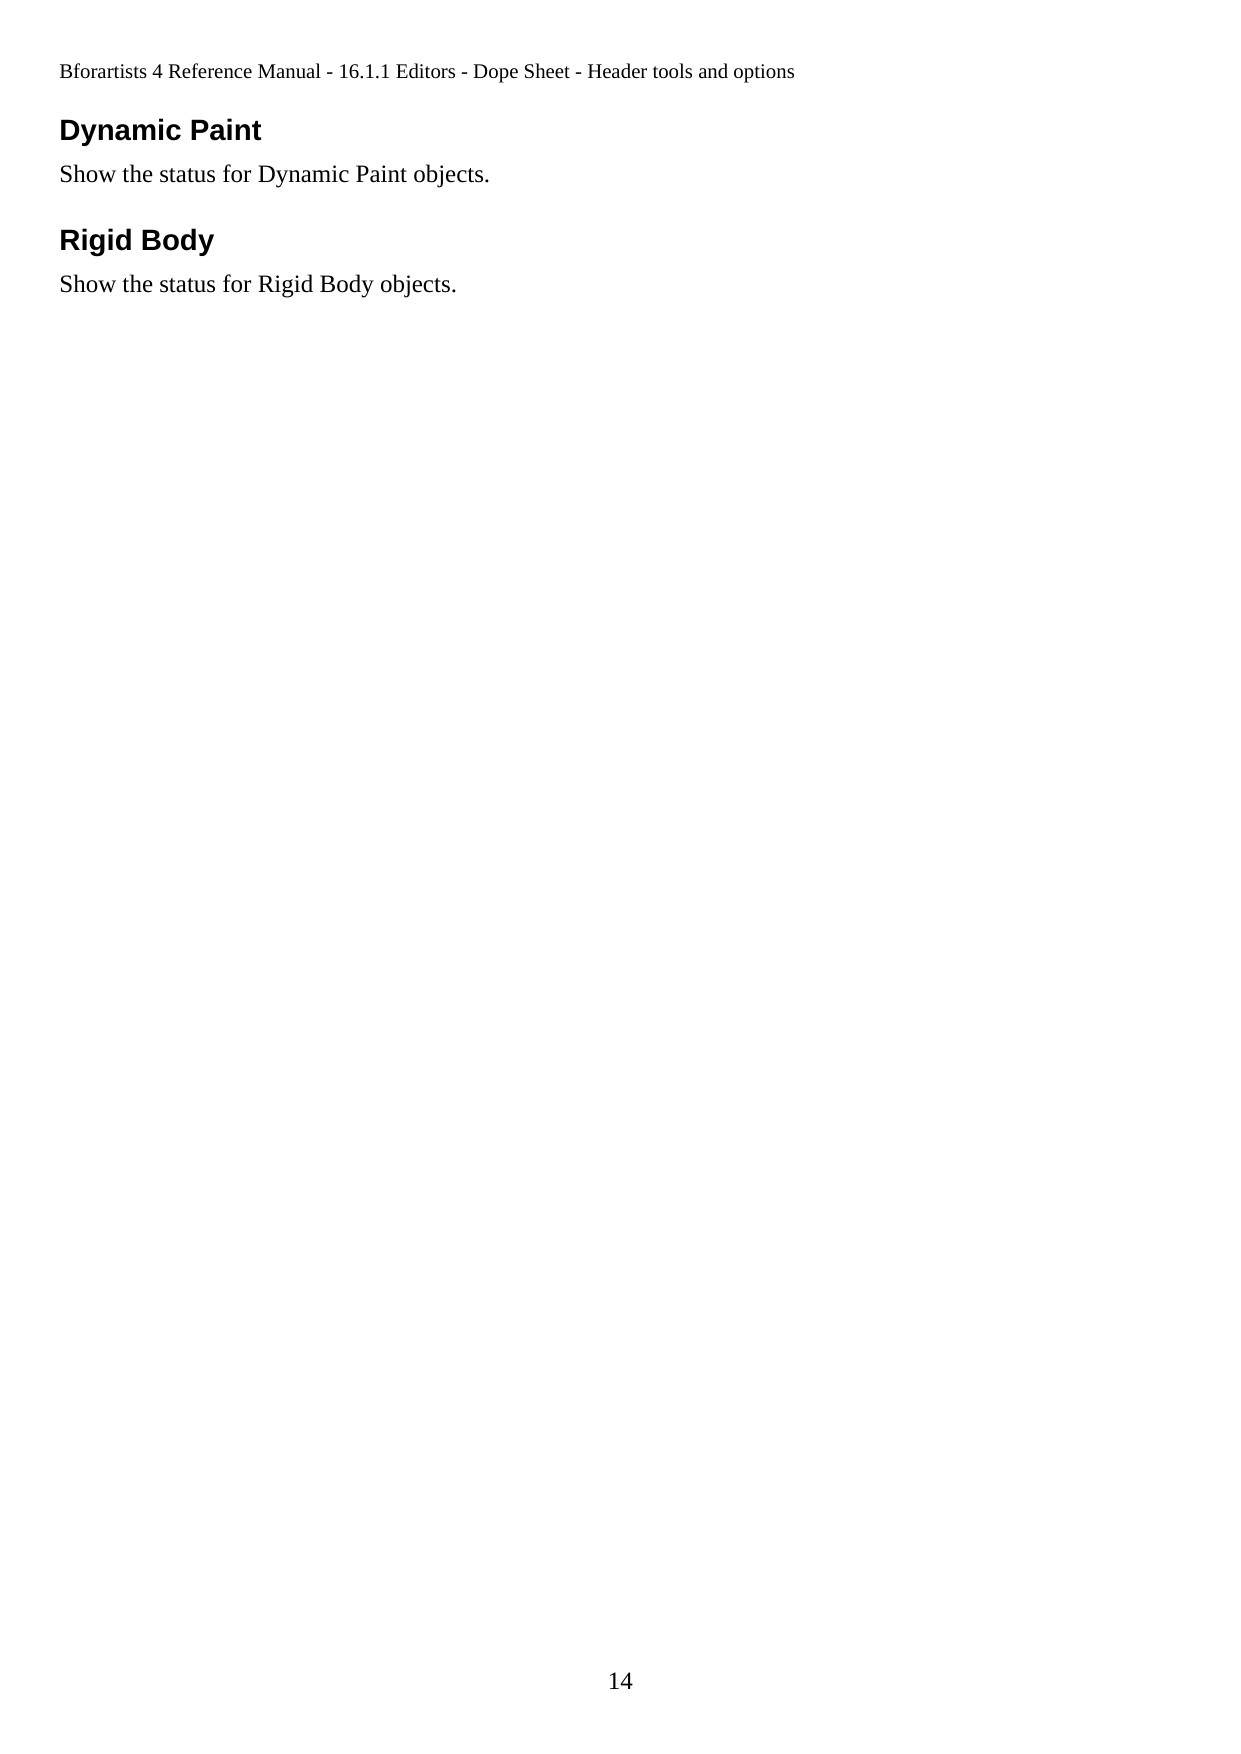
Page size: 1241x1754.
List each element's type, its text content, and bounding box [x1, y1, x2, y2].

text Show the status for Rigid Body objects. [59, 269, 1181, 297]
text Show the status for Dynamic Paint objects. [59, 159, 1181, 188]
subtitle Dynamic Paint [59, 113, 1181, 146]
subtitle Rigid Body [59, 222, 1181, 256]
